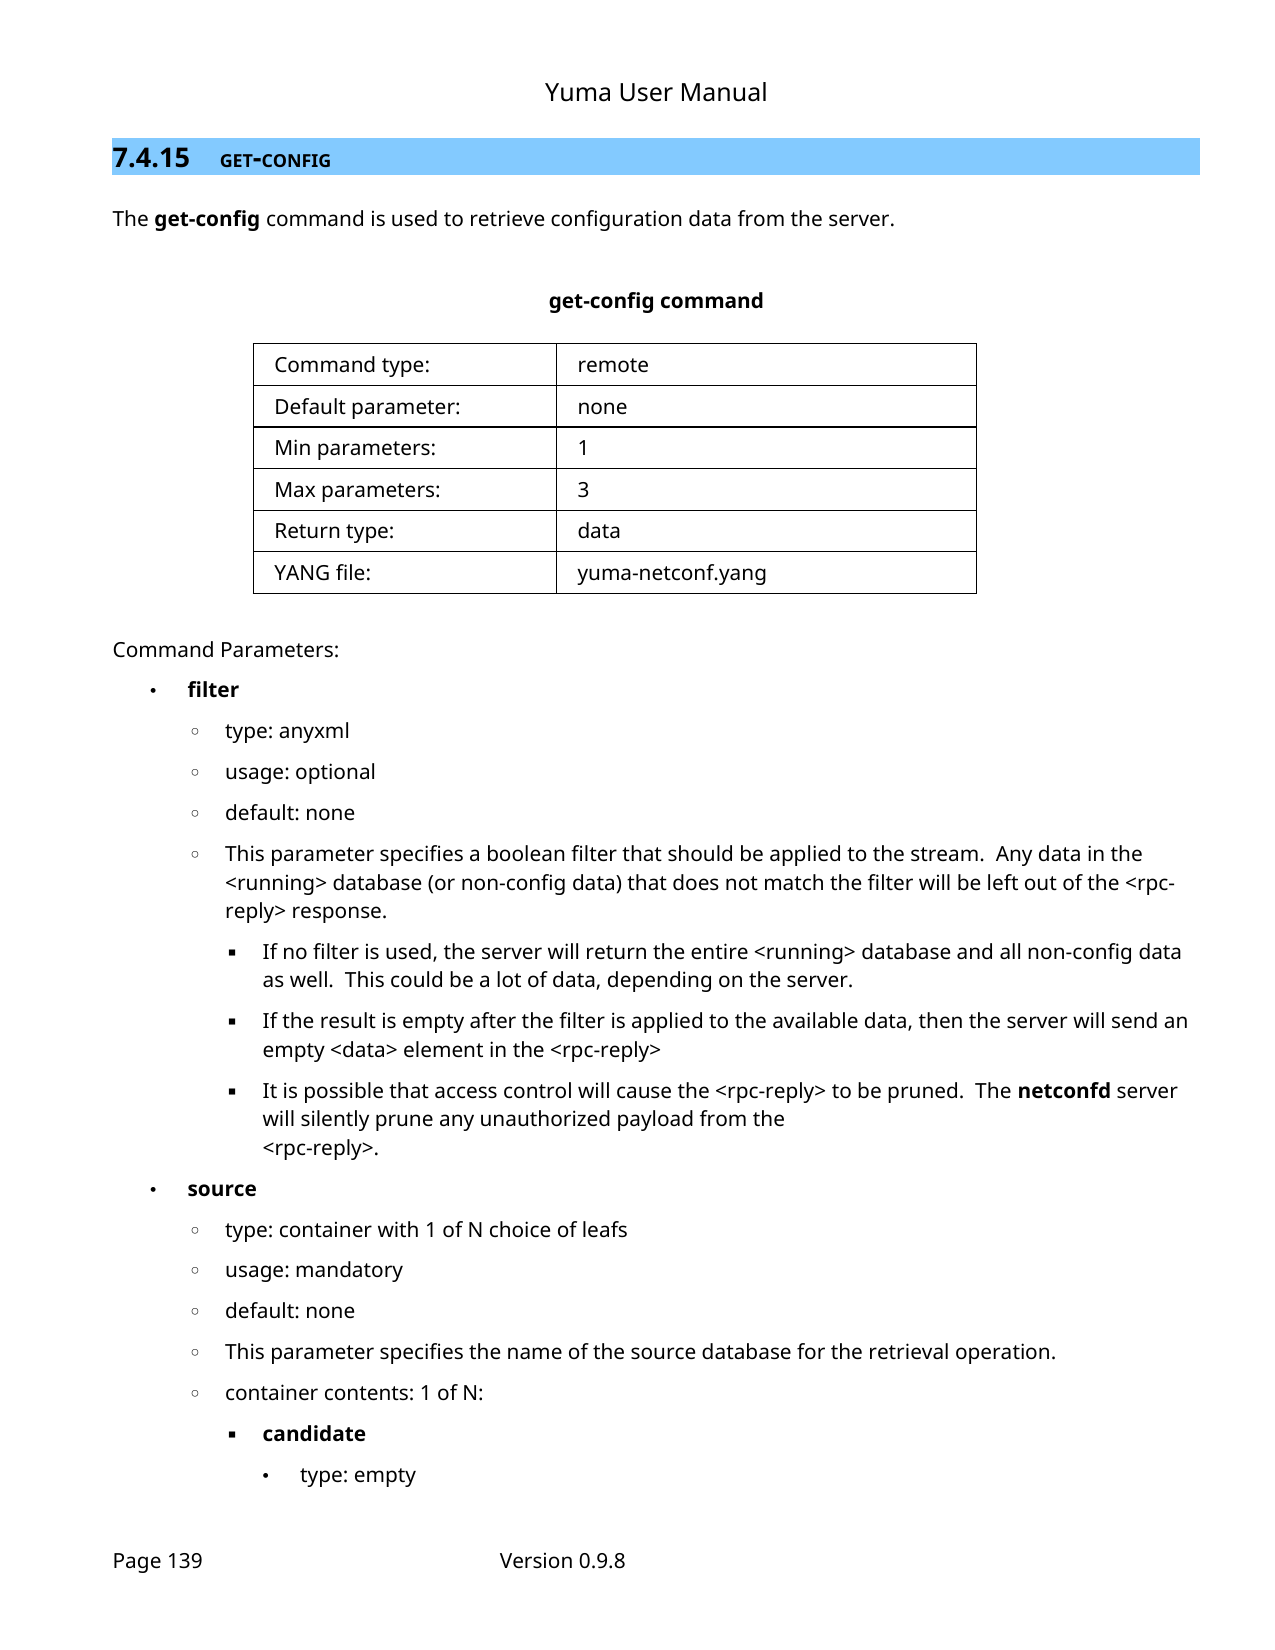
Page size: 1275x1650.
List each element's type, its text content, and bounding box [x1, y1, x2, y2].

list candidate [225, 1419, 1200, 1448]
list type: anyxml [187, 717, 1200, 745]
list It is possible that access control will cause the <rpc-reply> to be pruned. The netconfd server will silently prune any unauthorized payload from the <rpc-reply>. [225, 1076, 1200, 1161]
list source [150, 1174, 1200, 1202]
list If the result is empty after the filter is applied to the available data, then the server will send an empty <data> element in the <rpc-reply> [225, 1007, 1200, 1063]
list If no filter is used, the server will return the entire <running> database and all non-config data as well. This could be a lot of data, depending on the server. [225, 937, 1200, 994]
list default: none [187, 798, 1200, 827]
text The get-config command is used to retrieve configuration data from the server. [112, 204, 1200, 233]
table_cell yuma-netconf.yang [557, 552, 976, 593]
subtitle get-config [112, 138, 1200, 175]
table_cell data [557, 511, 976, 551]
table_cell YANG file: [254, 552, 556, 593]
list filter [150, 676, 1200, 704]
table_cell Min parameters: [254, 428, 556, 468]
table_cell Return type: [254, 511, 556, 551]
table_cell 1 [557, 428, 976, 468]
list default: none [187, 1297, 1200, 1325]
text Command Parameters: [112, 635, 1200, 663]
table_cell 3 [557, 469, 976, 509]
list This parameter specifies a boolean filter that should be applied to the stream. Any data in the <running> database (or non-config data) that does not match the filter will be left out of the <rpc-reply> response. [187, 839, 1200, 925]
list usage: optional [187, 757, 1200, 786]
list type: container with 1 of N choice of leafs [187, 1215, 1200, 1243]
table_cell none [557, 386, 976, 426]
table_header Command type: [254, 344, 556, 385]
list usage: mandatory [187, 1256, 1200, 1284]
table_header remote [557, 344, 976, 385]
table_cell Default parameter: [254, 386, 556, 426]
list container contents: 1 of N: [187, 1378, 1200, 1407]
list This parameter specifies the name of the source database for the retrieval operation. [187, 1337, 1200, 1366]
subtitle get-config command [127, 286, 1185, 315]
table_cell Max parameters: [254, 469, 556, 509]
list type: empty [262, 1460, 1200, 1489]
